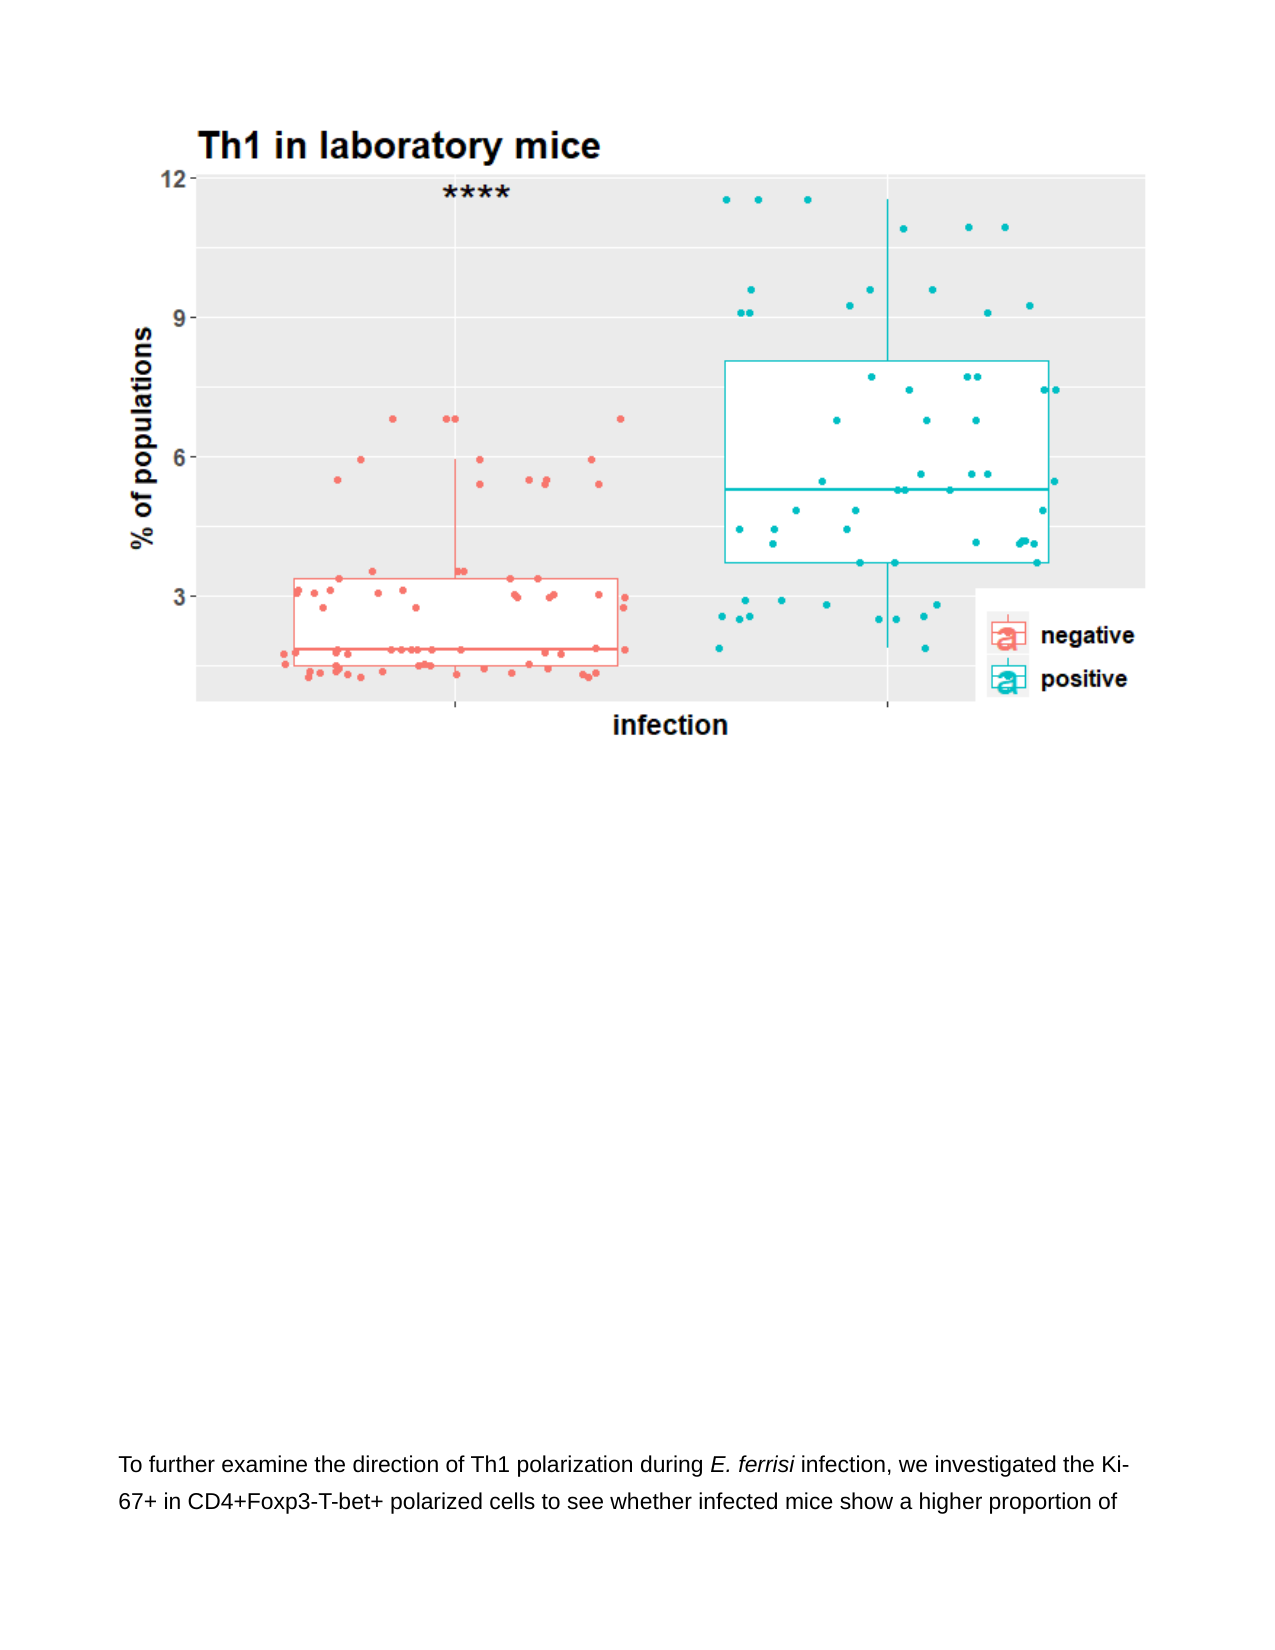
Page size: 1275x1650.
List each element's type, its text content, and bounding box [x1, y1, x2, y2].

text To further examine the direction of Th1 polarization during E. ferrisi infection, we investigated the Ki-67+ in CD4+Foxp3-T-bet+ polarized cells to see whether infected mice show a higher proportion of [118, 1451, 1157, 1514]
picture [118, 118, 1157, 751]
